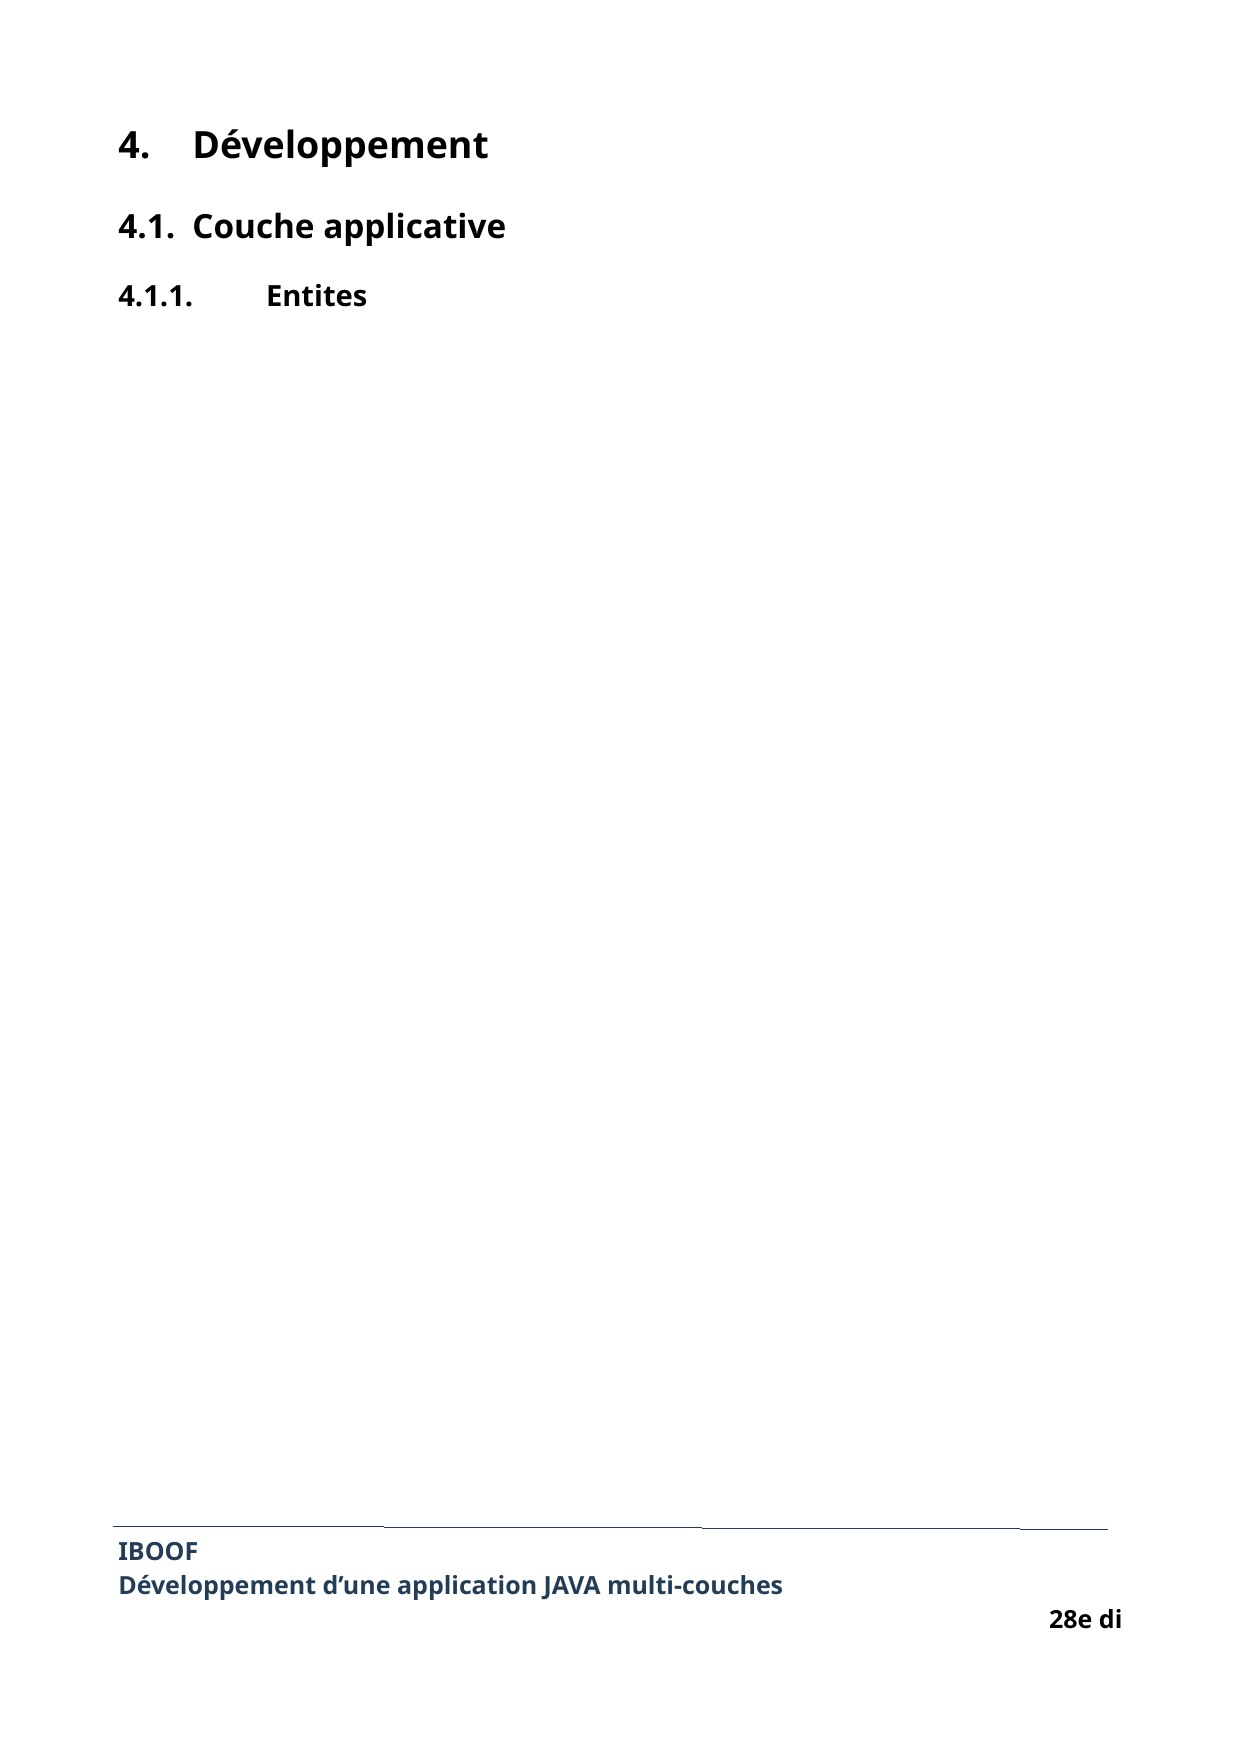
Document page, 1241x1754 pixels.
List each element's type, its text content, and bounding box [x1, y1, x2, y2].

subtitle Entites [118, 275, 1122, 315]
subtitle Développement [118, 118, 1122, 169]
subtitle Couche applicative [118, 202, 1122, 248]
